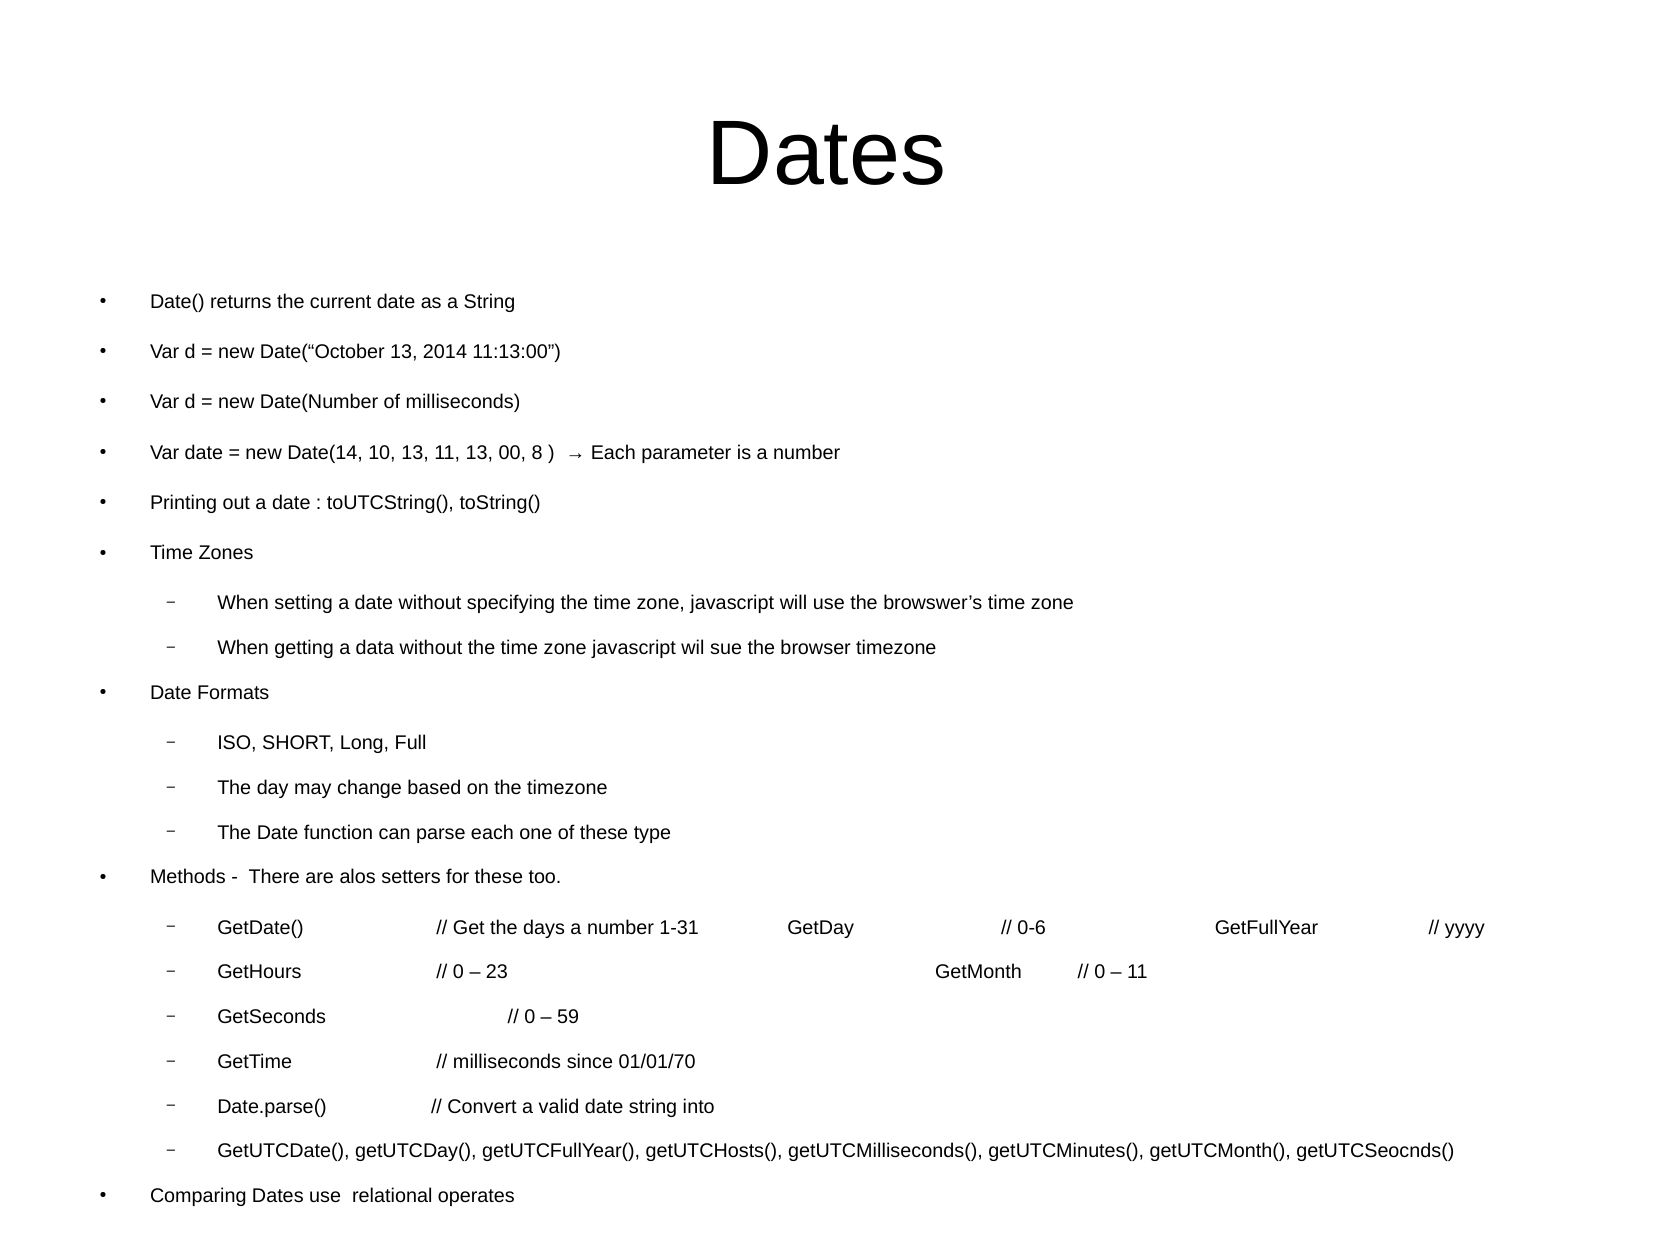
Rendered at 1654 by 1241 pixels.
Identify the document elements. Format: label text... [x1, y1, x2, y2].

list Date() returns the current date as a String Var d = new Date(“October 13, 2014 11:13:00”) Var d = new Date(Number of milliseconds) Var date = new Date(14, 10, 13, 11, 13, 00, 8 ) → Each parameter is a number Printing out a date : toUTCString(), toString() Time Zones When setting a date without specifying the time zone, javascript will use the browswer’s time zone When getting a data without the time zone javascript wil sue the browser timezone Date Formats ISO, SHORT, Long, Full The day may change based on the timezone The Date function can parse each one of these type Methods - There are alos setters for these too. GetDate() // Get the days a number 1-31 GetDay // 0-6 GetFullYear // yyyy GetHours // 0 – 23 GetMonth // 0 – 11 GetSeconds // 0 – 59 GetTime // milliseconds since 01/01/70 Date.parse() // Convert a valid date string into GetUTCDate(), getUTCDay(), getUTCFullYear(), getUTCHosts(), getUTCMilliseconds(), getUTCMinutes(), getUTCMonth(), getUTCSeocnds() Comparing Dates use relational operates [82, 290, 1571, 1216]
title Dates [82, 49, 1571, 257]
